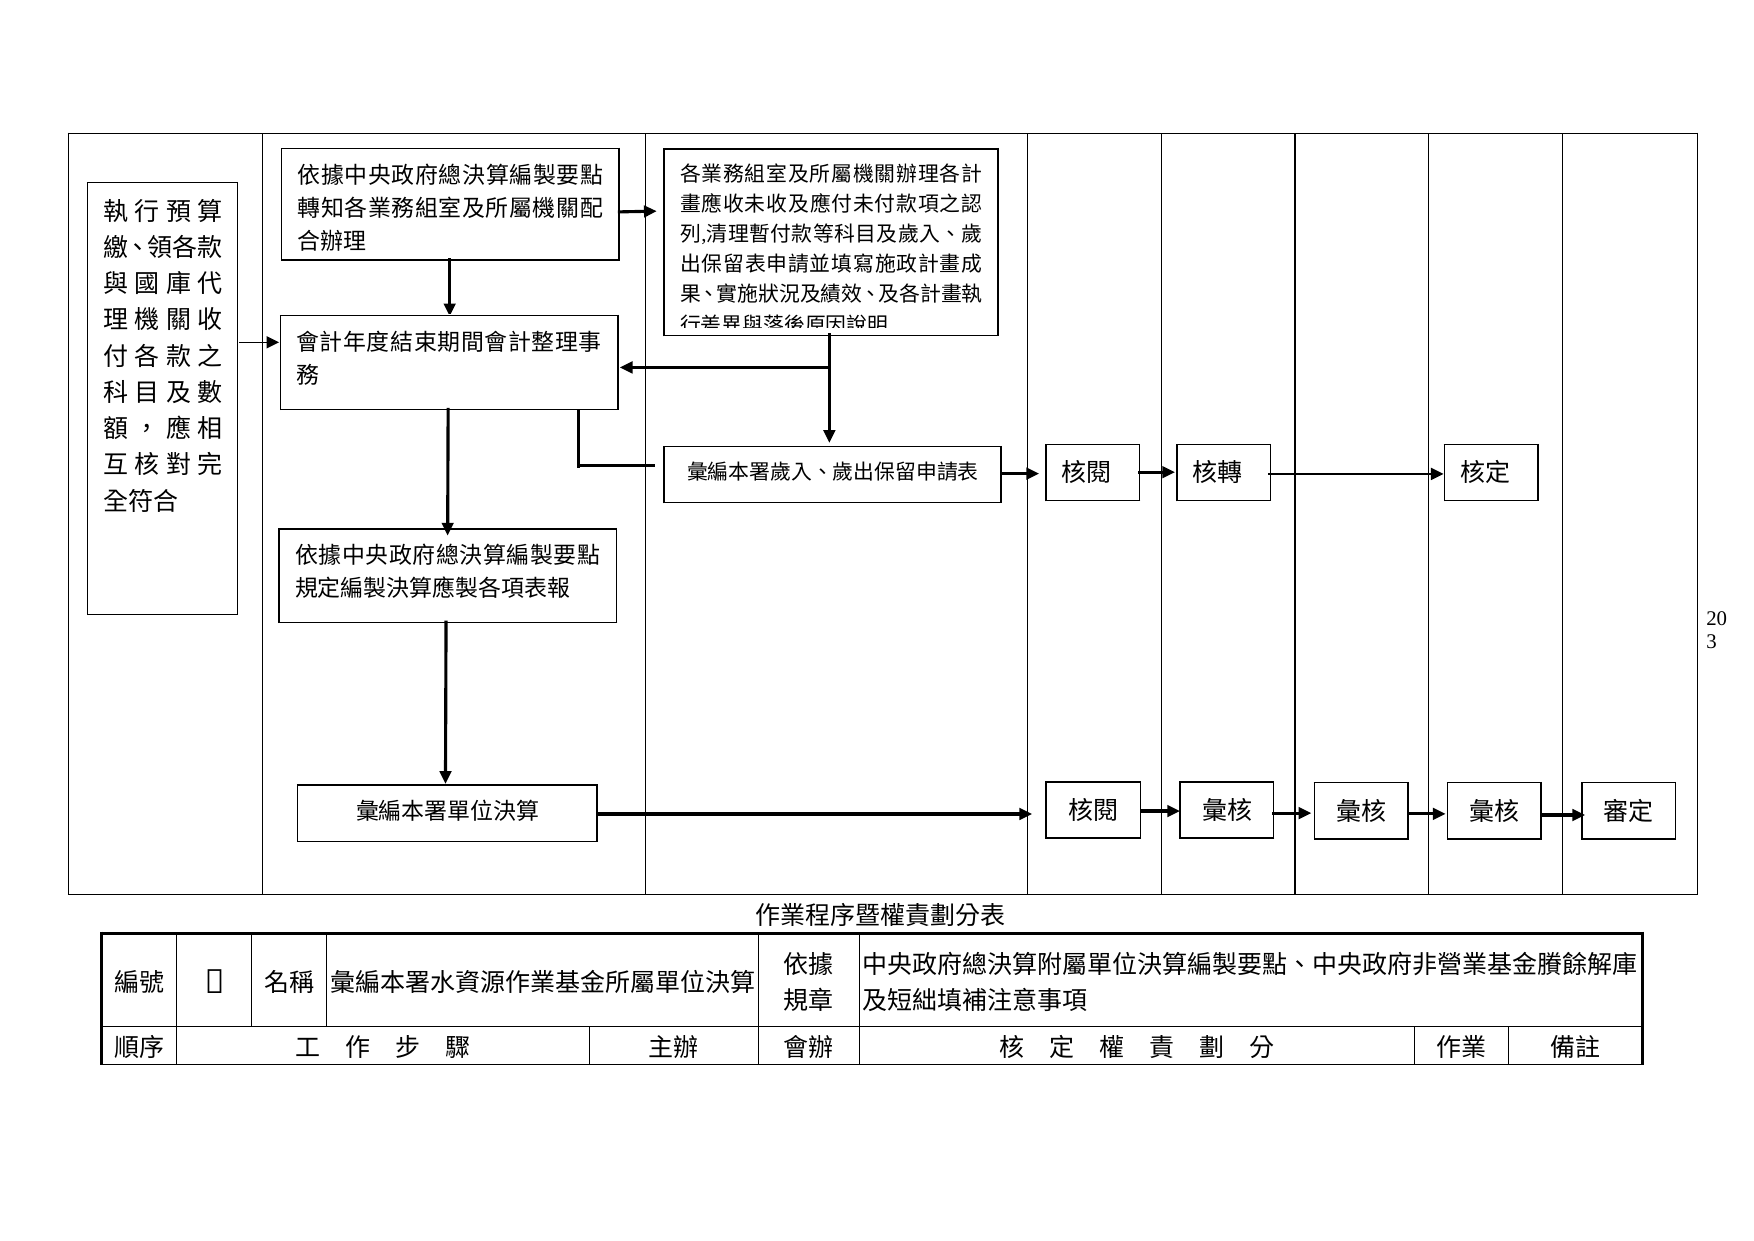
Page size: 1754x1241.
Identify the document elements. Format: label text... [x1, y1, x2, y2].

table_cell 備註 [1509, 1027, 1641, 1064]
table_cell [1445, 445, 1537, 500]
table_header 編號 [103, 935, 176, 1026]
table_cell [1181, 783, 1273, 837]
table_cell [69, 134, 262, 894]
table_cell [665, 150, 997, 335]
table_cell [1162, 134, 1294, 812]
table_cell [1028, 134, 1161, 894]
table_cell 主辦 [590, 1027, 758, 1064]
table_cell [282, 149, 618, 259]
table_cell [1315, 783, 1407, 838]
table_cell [1047, 783, 1140, 837]
table_cell [1296, 134, 1428, 473]
table_cell [451, 213, 645, 464]
table_cell [263, 343, 645, 894]
table_cell [280, 530, 616, 622]
table_cell [1296, 475, 1428, 894]
table_cell [665, 447, 1000, 502]
table_header 依據 規章 [759, 935, 859, 1026]
table_cell [263, 134, 645, 342]
table_cell [1429, 134, 1562, 894]
table_header 名稱 [252, 935, 326, 1026]
table_cell [1047, 445, 1139, 500]
table_cell 工 作 步 驟 [177, 1027, 589, 1064]
table_header 彙編本署水資源作業基金所屬單位決算 [327, 935, 758, 1026]
table_cell [1583, 783, 1675, 838]
table_cell [281, 316, 617, 409]
table_cell [1178, 445, 1270, 500]
table_cell [646, 134, 1027, 812]
table_cell [1162, 812, 1294, 894]
table_cell 作業 [1415, 1027, 1508, 1064]
table_cell 順序 [103, 1027, 176, 1064]
table_cell [1448, 783, 1540, 838]
table_cell [1563, 134, 1697, 894]
text 作業程序暨權責劃分表 [106, 895, 1653, 932]
table_header  [177, 935, 251, 1026]
table_header 中央政府總決算附屬單位決算編製要點、中央政府非營業基金賸餘解庫及短絀填補注意事項 [860, 935, 1641, 1026]
table_cell [646, 816, 1027, 894]
table_cell [446, 410, 645, 812]
table_cell 核 定 權 責 劃 分 [860, 1027, 1414, 1064]
table_cell 會辦 [759, 1027, 859, 1064]
table_cell [298, 786, 596, 841]
